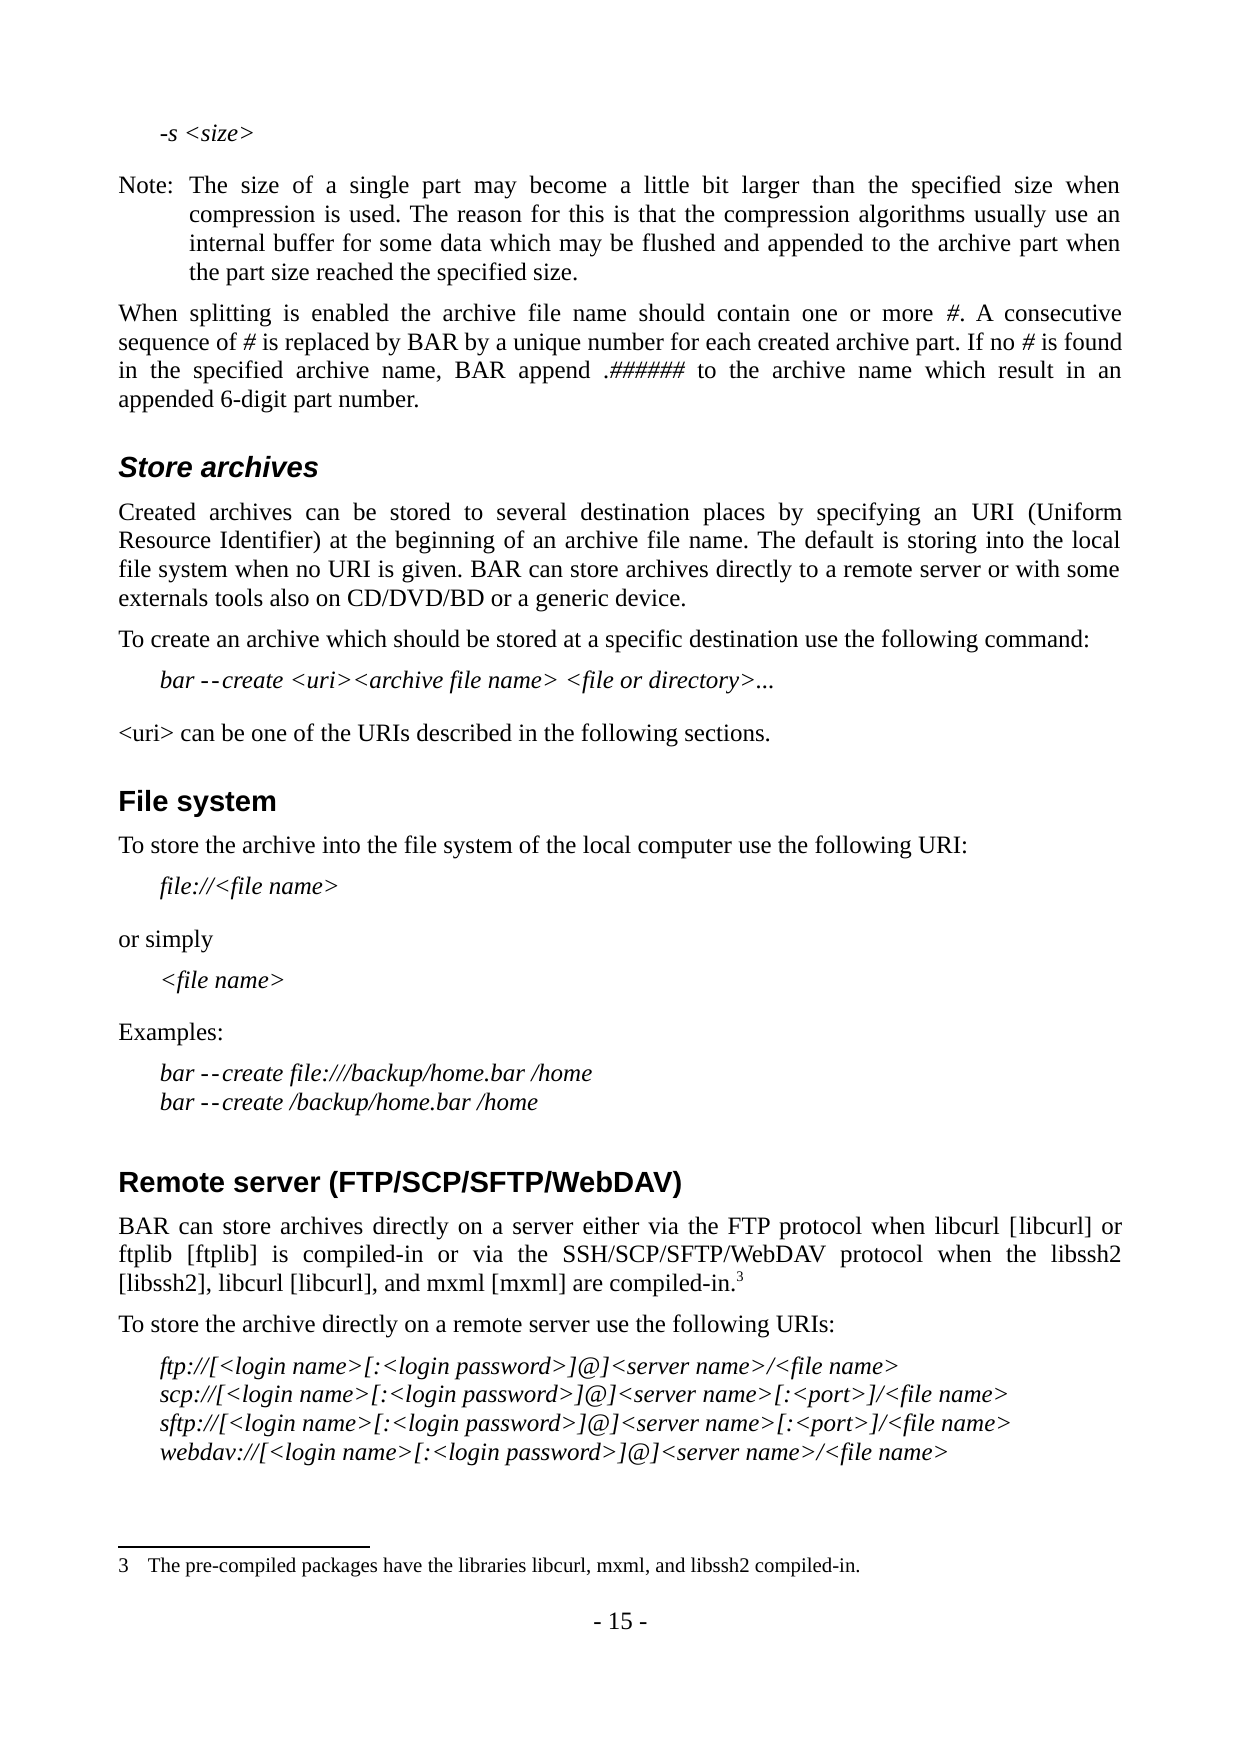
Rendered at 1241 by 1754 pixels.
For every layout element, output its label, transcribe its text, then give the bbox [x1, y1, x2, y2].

text bar ‑‑create /backup/home.bar /home [159, 1087, 1122, 1116]
text To create an archive which should be stored at a specific destination use the following command: [118, 624, 1122, 653]
subtitle File system [118, 784, 1122, 817]
text bar ‑‑create file:///backup/home.bar /home [159, 1058, 1122, 1087]
text <uri> can be one of the URIs described in the following sections. [118, 718, 1122, 746]
text scp://[<login name>[:<login password>]@]<server name>[:<port>]/<file name> [159, 1379, 1122, 1408]
text sftp://[<login name>[:<login password>]@]<server name>[:<port>]/<file name> [159, 1408, 1122, 1437]
text or simply [118, 924, 1122, 952]
text When splitting is enabled the archive file name should contain one or more #. A consecutive sequence of # is replaced by BAR by a unique number for each created archive part. If no # is found in the specified archive name, BAR append .###### to the archive name which result in an appended 6-digit part number. [118, 298, 1122, 413]
text Examples: [118, 1017, 1122, 1046]
text file://<file name> [159, 871, 1122, 900]
text To store the archive into the file system of the local computer use the following URI: [118, 830, 1122, 859]
text Note: The size of a single part may become a little bit larger than the specified size when compression is used. The reason for this is that the compression algorithms usually use an internal buffer for some data which may be flushed and appended to the archive part when the part size reached the specified size. [118, 171, 1122, 286]
text BAR can store archives directly on a server either via the FTP protocol when libcurl [libcurl] or ftplib [ftplib] is compiled-in or via the SSH/SCP/SFTP/WebDAV protocol when the libssh2 [libssh2], libcurl [libcurl], and mxml [mxml] are compiled-in. [118, 1211, 1122, 1297]
text bar ‑‑create <uri><archive file name> <file or directory>... [159, 665, 1122, 694]
text To store the archive directly on a remote server use the following URIs: [118, 1309, 1122, 1338]
subtitle Store archives [118, 451, 1122, 484]
text -s <size> [159, 118, 1122, 147]
text <file name> [159, 965, 1122, 994]
subtitle Remote server (FTP/SCP/SFTP/WebDAV) [118, 1165, 1122, 1198]
text The pre-compiled packages have the libraries libcurl, mxml, and libssh2 compiled-in. [118, 1553, 1122, 1577]
text Created archives can be stored to several destination places by specifying an URI (Uniform Resource Identifier) at the beginning of an archive file name. The default is storing into the local file system when no URI is given. BAR can store archives directly to a remote server or with some externals tools also on CD/DVD/BD or a generic device. [118, 497, 1122, 612]
text ftp://[<login name>[:<login password>]@]<server name>/<file name> [159, 1351, 1122, 1379]
text webdav://[<login name>[:<login password>]@]<server name>/<file name> [159, 1437, 1122, 1466]
